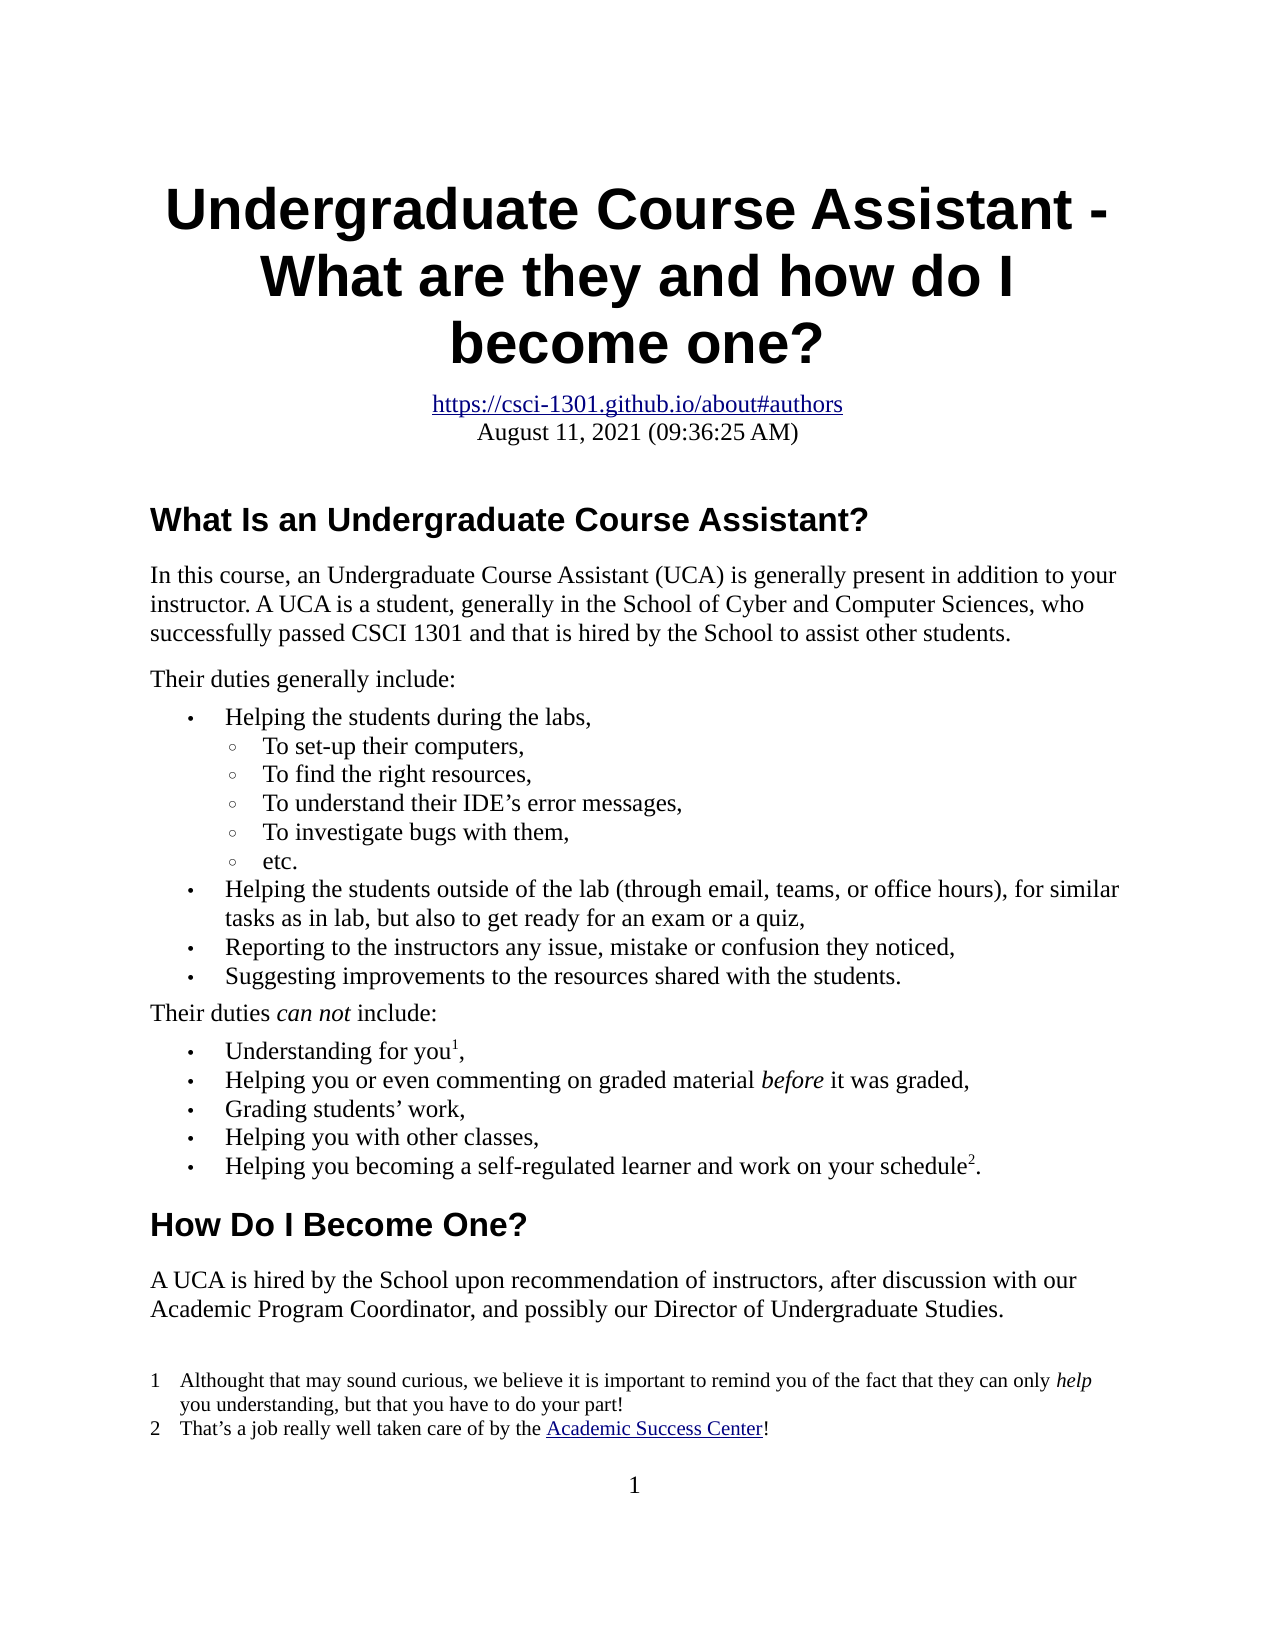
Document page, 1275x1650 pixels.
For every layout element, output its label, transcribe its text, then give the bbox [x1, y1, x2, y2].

text Their duties generally include: [150, 664, 1125, 693]
subtitle How Do I Become One? [150, 1205, 1125, 1243]
title Undergraduate Course Assistant - What are they and how do I become one? [150, 175, 1125, 376]
list Helping the students outside of the lab (through email, teams, or office hours), for similar tasks as in lab, but also to get ready for an exam or a quiz, [187, 874, 1125, 932]
list To investigate bugs with them, [225, 817, 1125, 846]
text In this course, an Undergraduate Course Assistant (UCA) is generally present in addition to your instructor. A UCA is a student, generally in the School of Cyber and Computer Sciences, who successfully passed CSCI 1301 and that is hired by the School to assist other students. [150, 560, 1125, 646]
text August 11, 2021 (09:36:25 AM) [150, 417, 1125, 446]
list Reporting to the instructors any issue, mistake or confusion they noticed, [187, 932, 1125, 961]
list Grading students’ work, [187, 1094, 1125, 1122]
text Their duties can not include: [150, 998, 1125, 1027]
list Understanding for you, [187, 1036, 1125, 1065]
list Helping you becoming a self-regulated learner and work on your schedule. [187, 1151, 1125, 1180]
list Helping you with other classes, [187, 1122, 1125, 1151]
text https://csci-1301.github.io/about#authors [150, 389, 1125, 417]
subtitle What Is an Undergraduate Course Assistant? [150, 500, 1125, 539]
list Helping the students during the labs, [187, 702, 1125, 731]
list Helping you or even commenting on graded material before it was graded, [187, 1065, 1125, 1094]
list To find the right resources, [225, 759, 1125, 788]
text A UCA is hired by the School upon recommendation of instructors, after discussion with our Academic Program Coordinator, and possibly our Director of Undergraduate Studies. [150, 1265, 1125, 1322]
list To understand their IDE’s error messages, [225, 788, 1125, 817]
list etc. [225, 846, 1125, 874]
list To set-up their computers, [225, 731, 1125, 759]
list Althought that may sound curious, we believe it is important to remind you of the fact that they can only help you understanding, but that you have to do your part! [150, 1368, 1125, 1416]
list Suggesting improvements to the resources shared with the students. [187, 961, 1125, 989]
list That’s a job really well taken care of by the Academic Success Center! [150, 1416, 1125, 1440]
